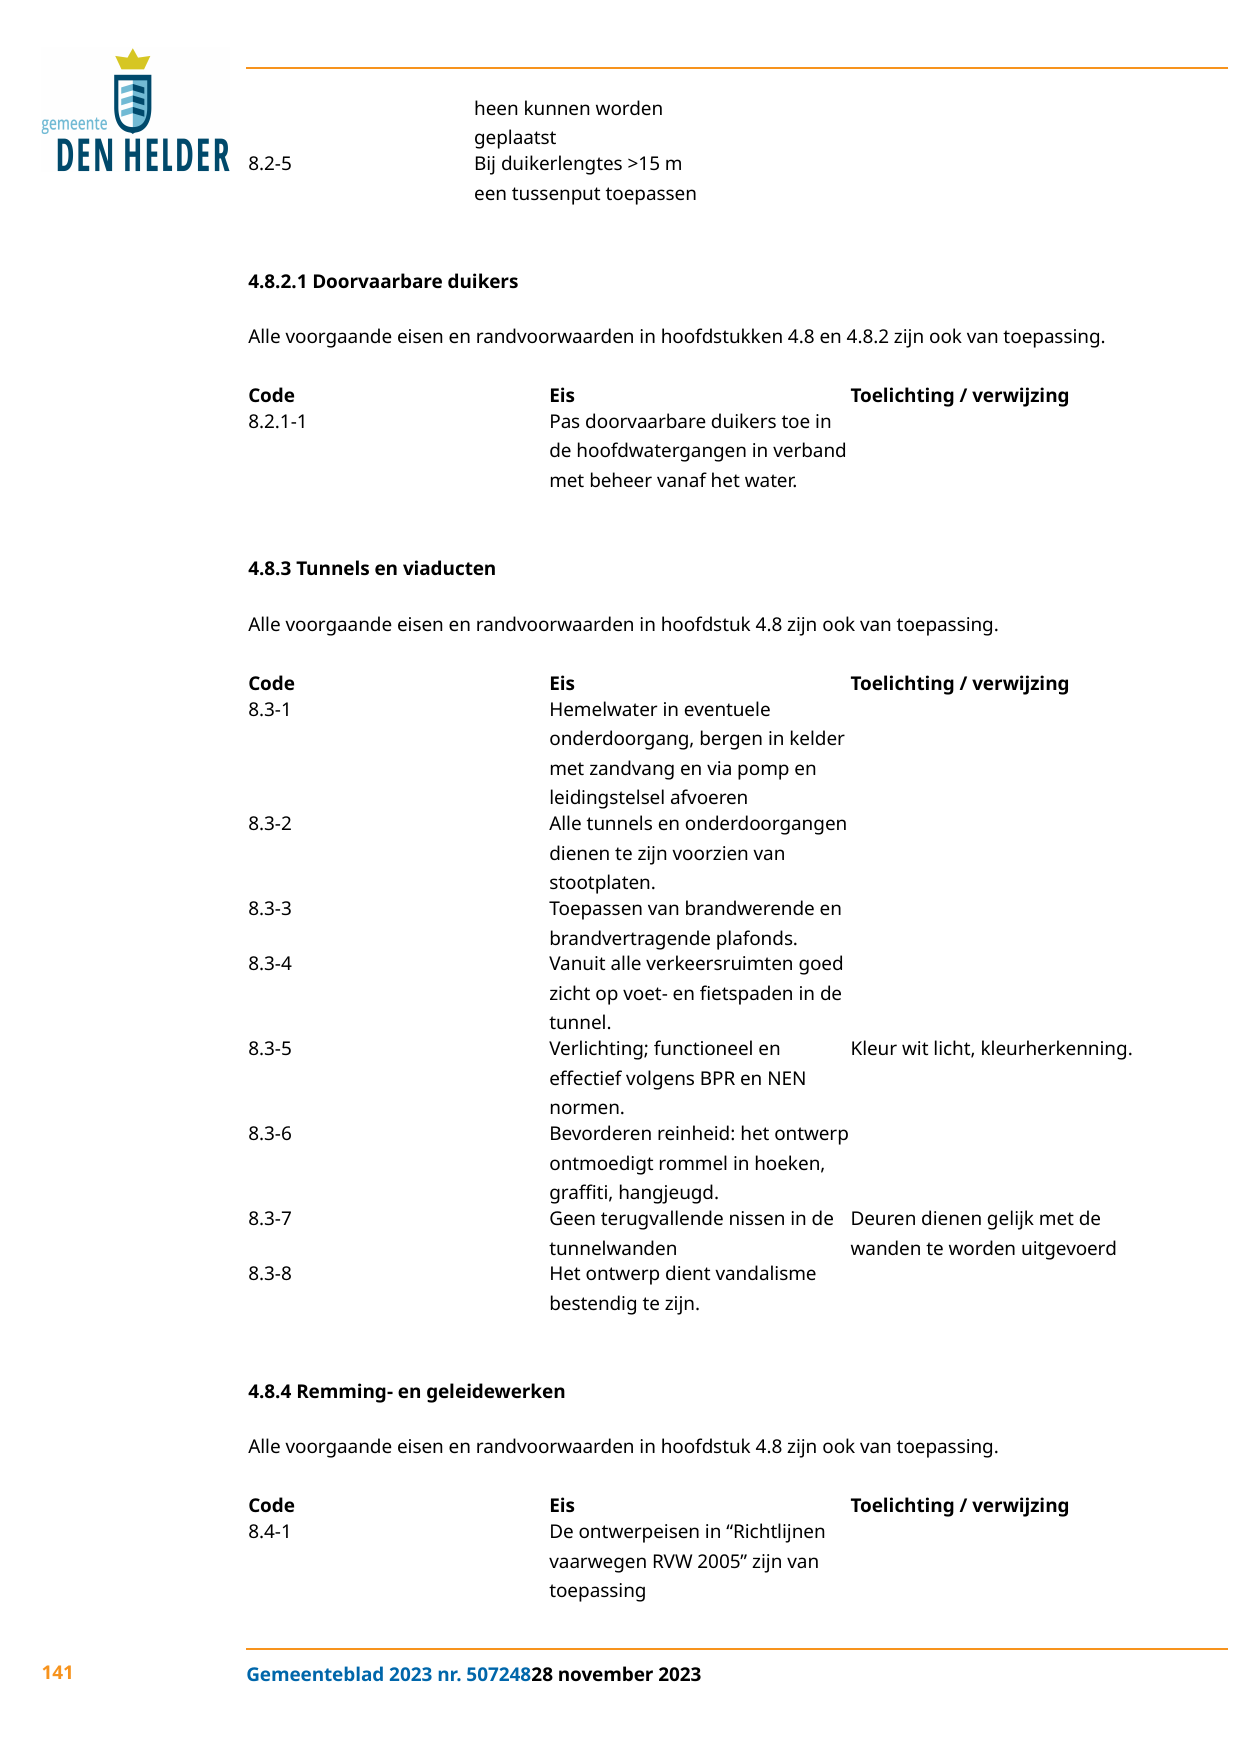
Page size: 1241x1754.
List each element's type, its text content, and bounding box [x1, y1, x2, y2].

text Alle voorgaande eisen en randvoorwaarden in hoofdstuk 4.8 zijn ook van toepassing. [248, 611, 1152, 636]
table_cell [850, 810, 1152, 895]
table_cell Pas doorvaarbare duikers toe in de hoofdwatergangen in verband met beheer vanaf het water. [549, 408, 850, 493]
table_cell Hemelwater in eventuele onderdoorgang, bergen in kelder met zandvang en via pomp en leidingstelsel afvoeren [549, 696, 850, 810]
table_cell [850, 1120, 1152, 1205]
picture [100, 154, 106, 172]
table_cell Deuren dienen gelijk met de wanden te worden uitgevoerd [850, 1205, 1152, 1260]
table_header Code [248, 383, 549, 408]
text 4.8.2.1 Doorvaarbare duikers [248, 268, 1152, 293]
table_cell 8.3-5 [248, 1035, 549, 1120]
table_cell 8.2-5 [248, 150, 474, 205]
picture [130, 157, 135, 172]
table_cell Verlichting; functioneel en effectief volgens BPR en NEN normen. [549, 1035, 850, 1120]
table_cell Kleur wit licht, kleurherkenning. [850, 1035, 1152, 1120]
picture [182, 144, 187, 165]
table_cell 8.3-1 [248, 696, 549, 810]
table_cell [926, 150, 1152, 205]
table_cell [850, 1519, 1152, 1603]
table_cell [926, 95, 1152, 150]
table_cell 8.3-8 [248, 1260, 549, 1316]
table_header Eis [549, 383, 850, 408]
table_cell Het ontwerp dient vandalisme bestendig te zijn. [549, 1260, 850, 1316]
text 4.8.4 Remming- en geleidewerken [248, 1378, 1152, 1404]
table_cell 8.2.1-1 [248, 408, 549, 493]
table_cell [248, 95, 474, 150]
table_cell [700, 150, 926, 205]
picture [63, 144, 68, 165]
table_header Toelichting / verwijzing [850, 1493, 1152, 1518]
table_cell Alle tunnels en onderdoorgangen dienen te zijn voorzien van stootplaten. [549, 810, 850, 895]
table_cell 8.3-6 [248, 1120, 549, 1205]
table_cell De ontwerpeisen in “Richtlijnen vaarwegen RVW 2005” zijn van toepassing [549, 1519, 850, 1603]
picture [220, 160, 224, 172]
table_cell 8.4-1 [248, 1519, 549, 1603]
table_cell [850, 696, 1152, 810]
table_cell 8.3-4 [248, 950, 549, 1035]
table_cell [700, 95, 926, 150]
table_cell [850, 1260, 1152, 1316]
text Alle voorgaande eisen en randvoorwaarden in hoofdstuk 4.8 zijn ook van toepassing. [248, 1433, 1152, 1459]
table_cell 8.3-3 [248, 895, 549, 950]
table_header Toelichting / verwijzing [850, 670, 1152, 696]
table_header Eis [549, 1493, 850, 1518]
table_cell [850, 408, 1152, 493]
text 4.8.3 Tunnels en viaducten [248, 555, 1152, 581]
picture [41, 47, 231, 172]
text Alle voorgaande eisen en randvoorwaarden in hoofdstukken 4.8 en 4.8.2 zijn ook van toepassing. [248, 323, 1152, 349]
table_header Code [248, 670, 549, 696]
table_header Eis [549, 670, 850, 696]
table_cell [850, 895, 1152, 950]
table_cell [850, 950, 1152, 1035]
table_cell Bij duikerlengtes >15 m een tussenput toepassen [474, 150, 700, 205]
table_cell 8.3-7 [248, 1205, 549, 1260]
table_cell Geen terugvallende nissen in de tunnelwanden [549, 1205, 850, 1260]
table_cell Vanuit alle verkeersruimten goed zicht op voet- en fietspaden in de tunnel. [549, 950, 850, 1035]
table_header Toelichting / verwijzing [850, 383, 1152, 408]
table_cell Bevorderen reinheid: het ontwerp ontmoedigt rommel in hoeken, graffiti, hangjeugd. [549, 1120, 850, 1205]
table_header Code [248, 1493, 549, 1518]
table_cell 8.3-2 [248, 810, 549, 895]
table_cell Toepassen van brandwerende en brandvertragende plafonds. [549, 895, 850, 950]
table_cell heen kunnen worden geplaatst [474, 95, 700, 150]
